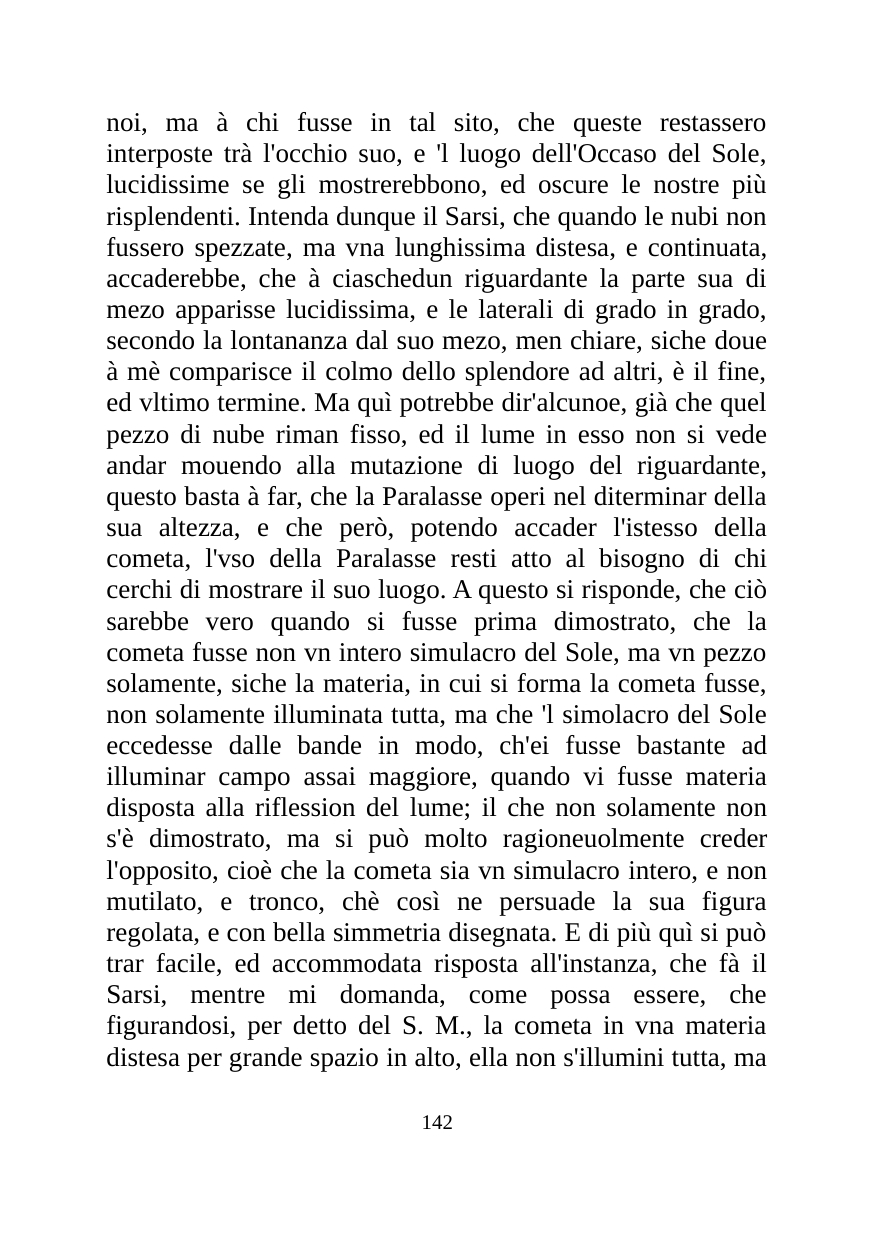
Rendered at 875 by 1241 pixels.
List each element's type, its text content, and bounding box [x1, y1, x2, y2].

text noi, ma à chi fusse in tal sito, che queste restassero interposte trà l'occhio suo, e 'l luogo dell'Occaso del Sole, lucidissime se gli mostrerebbono, ed oscure le nostre più risplendenti. Intenda dunque il Sarsi, che quando le nubi non fussero spezzate, ma vna lunghissima distesa, e continuata, accaderebbe, che à ciaschedun riguardante la parte sua di mezo apparisse lucidissima, e le laterali di grado in grado, secondo la lontananza dal suo mezo, men chiare, siche doue à mè comparisce il colmo dello splendore ad altri, è il fine, ed vltimo termine. Ma quì potrebbe dir'alcunoe, già che quel pezzo di nube riman fisso, ed il lume in esso non si vede andar mouendo alla mutazione di luogo del riguardante, questo basta à far, che la Paralasse operi nel diterminar della sua altezza, e che però, potendo accader l'istesso della cometa, l'vso della Paralasse resti atto al bisogno di chi cerchi di mostrare il suo luogo. A questo si risponde, che ciò sarebbe vero quando si fusse prima dimostrato, che la cometa fusse non vn intero simulacro del Sole, ma vn pezzo solamente, siche la materia, in cui si forma la cometa fusse, non solamente illuminata tutta, ma che 'l simolacro del Sole eccedesse dalle bande in modo, ch'ei fusse bastante ad illuminar campo assai maggiore, quando vi fusse materia disposta alla riflession del lume; il che non solamente non s'è dimostrato, ma si può molto ragioneuolmente creder l'opposito, cioè che la cometa sia vn simulacro intero, e non mutilato, e tronco, chè così ne persuade la sua figura regolata, e con bella simmetria disegnata. E di più quì si può trar facile, ed accommodata risposta all'instanza, che fà il Sarsi, mentre mi domanda, come possa essere, che figurandosi, per detto del S. M., la cometa in vna materia distesa per grande spazio in alto, ella non s'illumini tutta, ma [106, 106, 768, 1072]
